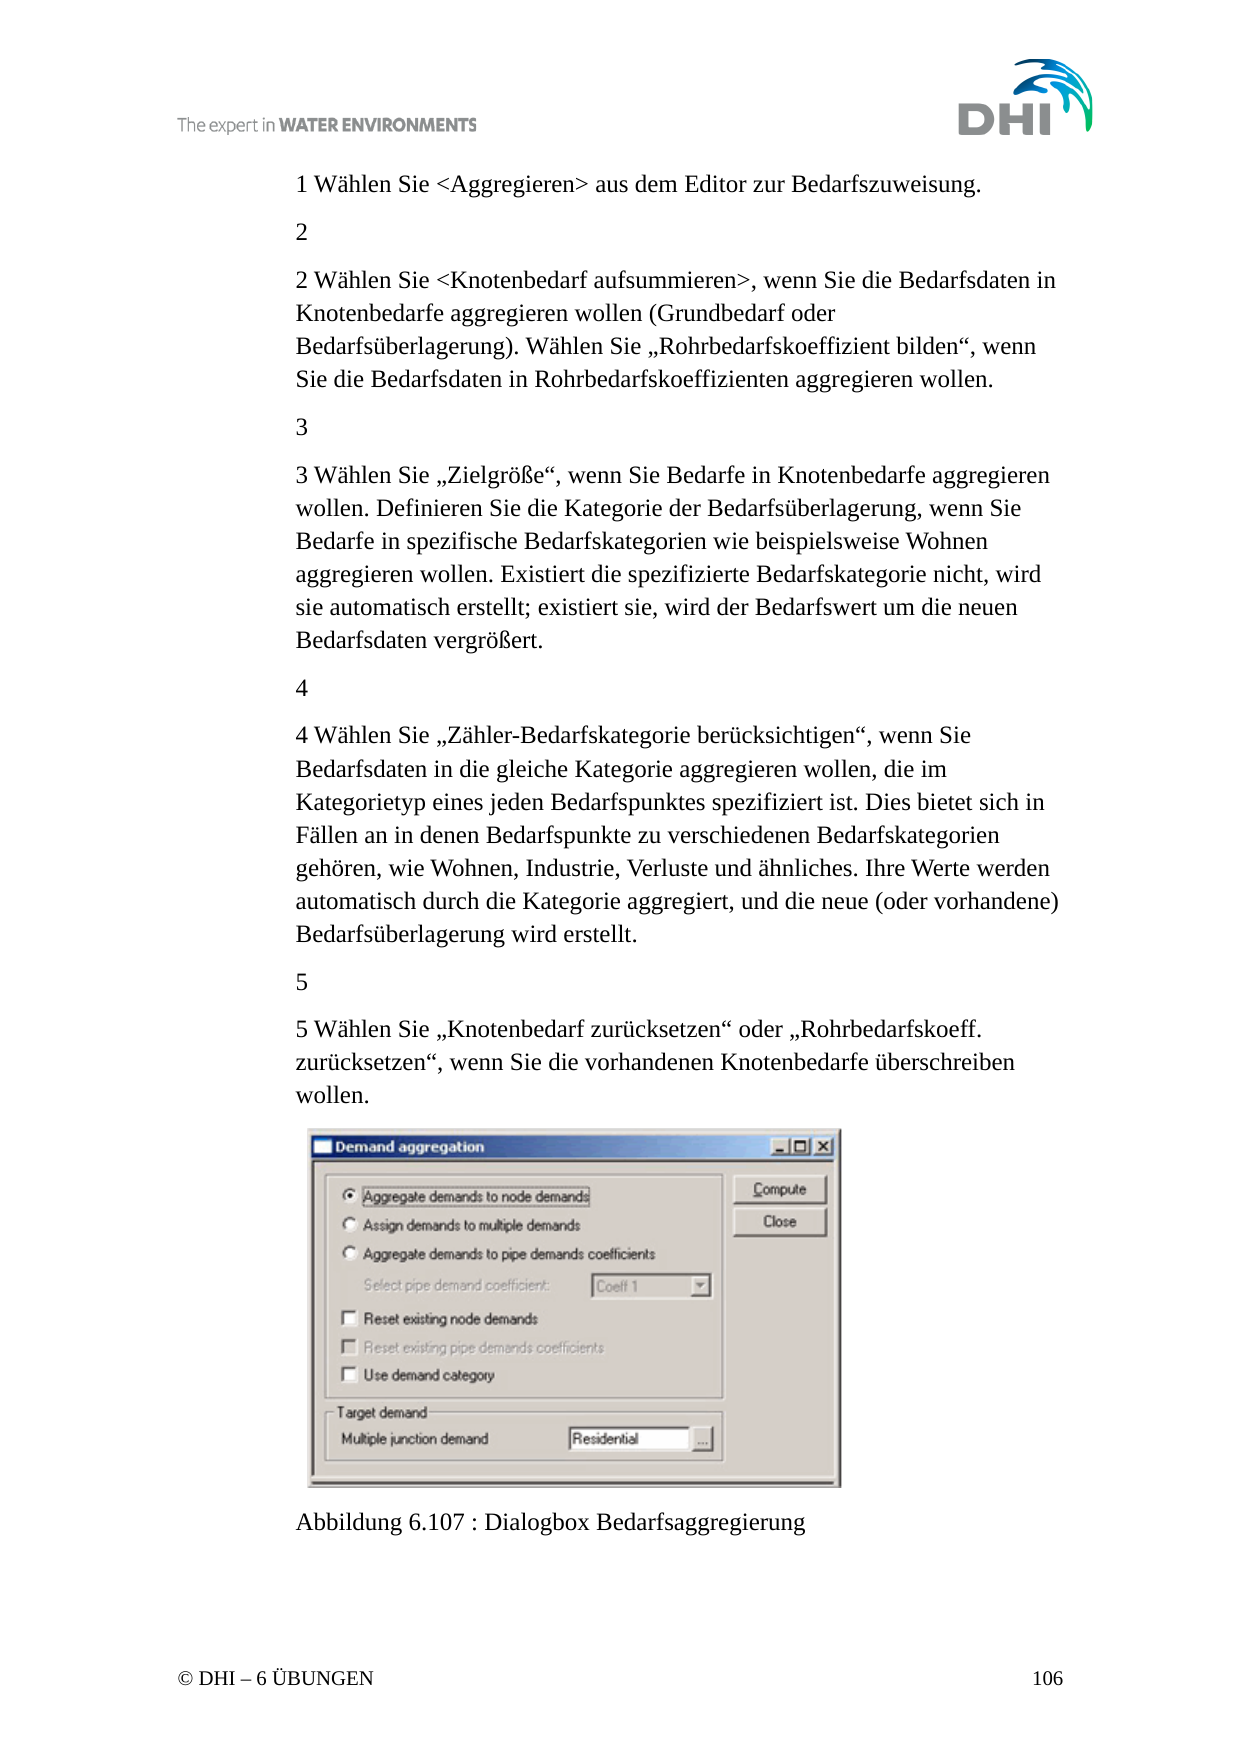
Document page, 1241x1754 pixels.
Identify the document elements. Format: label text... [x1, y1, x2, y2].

text 4 Wählen Sie „Zähler-Bedarfskategorie berücksichtigen“, wenn Sie Bedarfsdaten in die gleiche Kategorie aggregieren wollen, die im Kategorietyp eines jeden Bedarfspunktes spezifiziert ist. Dies bietet sich in Fällen an in denen Bedarfspunkte zu verschiedenen Bedarfskategorien gehören, wie Wohnen, Industrie, Verluste und ähnliches. Ihre Werte werden automatisch durch die Kategorie aggregiert, und die neue (oder vorhandene) Bedarfsüberlagerung wird erstellt. [295, 721, 1063, 947]
text 3 [295, 412, 1063, 441]
text 5 Wählen Sie „Knotenbedarf zurücksetzen“ oder „Rohrbedarfskoeff. zurücksetzen“, wenn Sie die vorhandenen Knotenbedarfe überschreiben wollen. [295, 1014, 1063, 1109]
text Abbildung 6.107 : Dialogbox Bedarfsaggregierung [295, 1507, 1063, 1535]
text 3 Wählen Sie „Zielgröße“, wenn Sie Bedarfe in Knotenbedarfe aggregieren wollen. Definieren Sie die Kategorie der Bedarfsüberlagerung, wenn Sie Bedarfe in spezifische Bedarfskategorien wie beispielsweise Wohnen aggregieren wollen. Existiert die spezifizierte Bedarfskategorie nicht, wird sie automatisch erstellt; existiert sie, wird der Bedarfswert um die neuen Bedarfsdaten vergrößert. [295, 460, 1063, 654]
text 2 [295, 217, 1063, 246]
text 2 Wählen Sie <Knotenbedarf aufsummieren>, wenn Sie die Bedarfsdaten in Knotenbedarfe aggregieren wollen (Grundbedarf oder Bedarfsüberlagerung). Wählen Sie „Rohrbedarfskoeffizient bilden“, wenn Sie die Bedarfsdaten in Rohrbedarfskoeffizienten aggregieren wollen. [295, 265, 1063, 393]
picture [958, 59, 1093, 135]
picture [307, 1128, 842, 1488]
text 1 Wählen Sie <Aggregieren> aus dem Editor zur Bedarfszuweisung. [295, 169, 1063, 198]
picture [177, 117, 477, 135]
text 4 [295, 673, 1063, 702]
text 5 [295, 967, 1063, 995]
